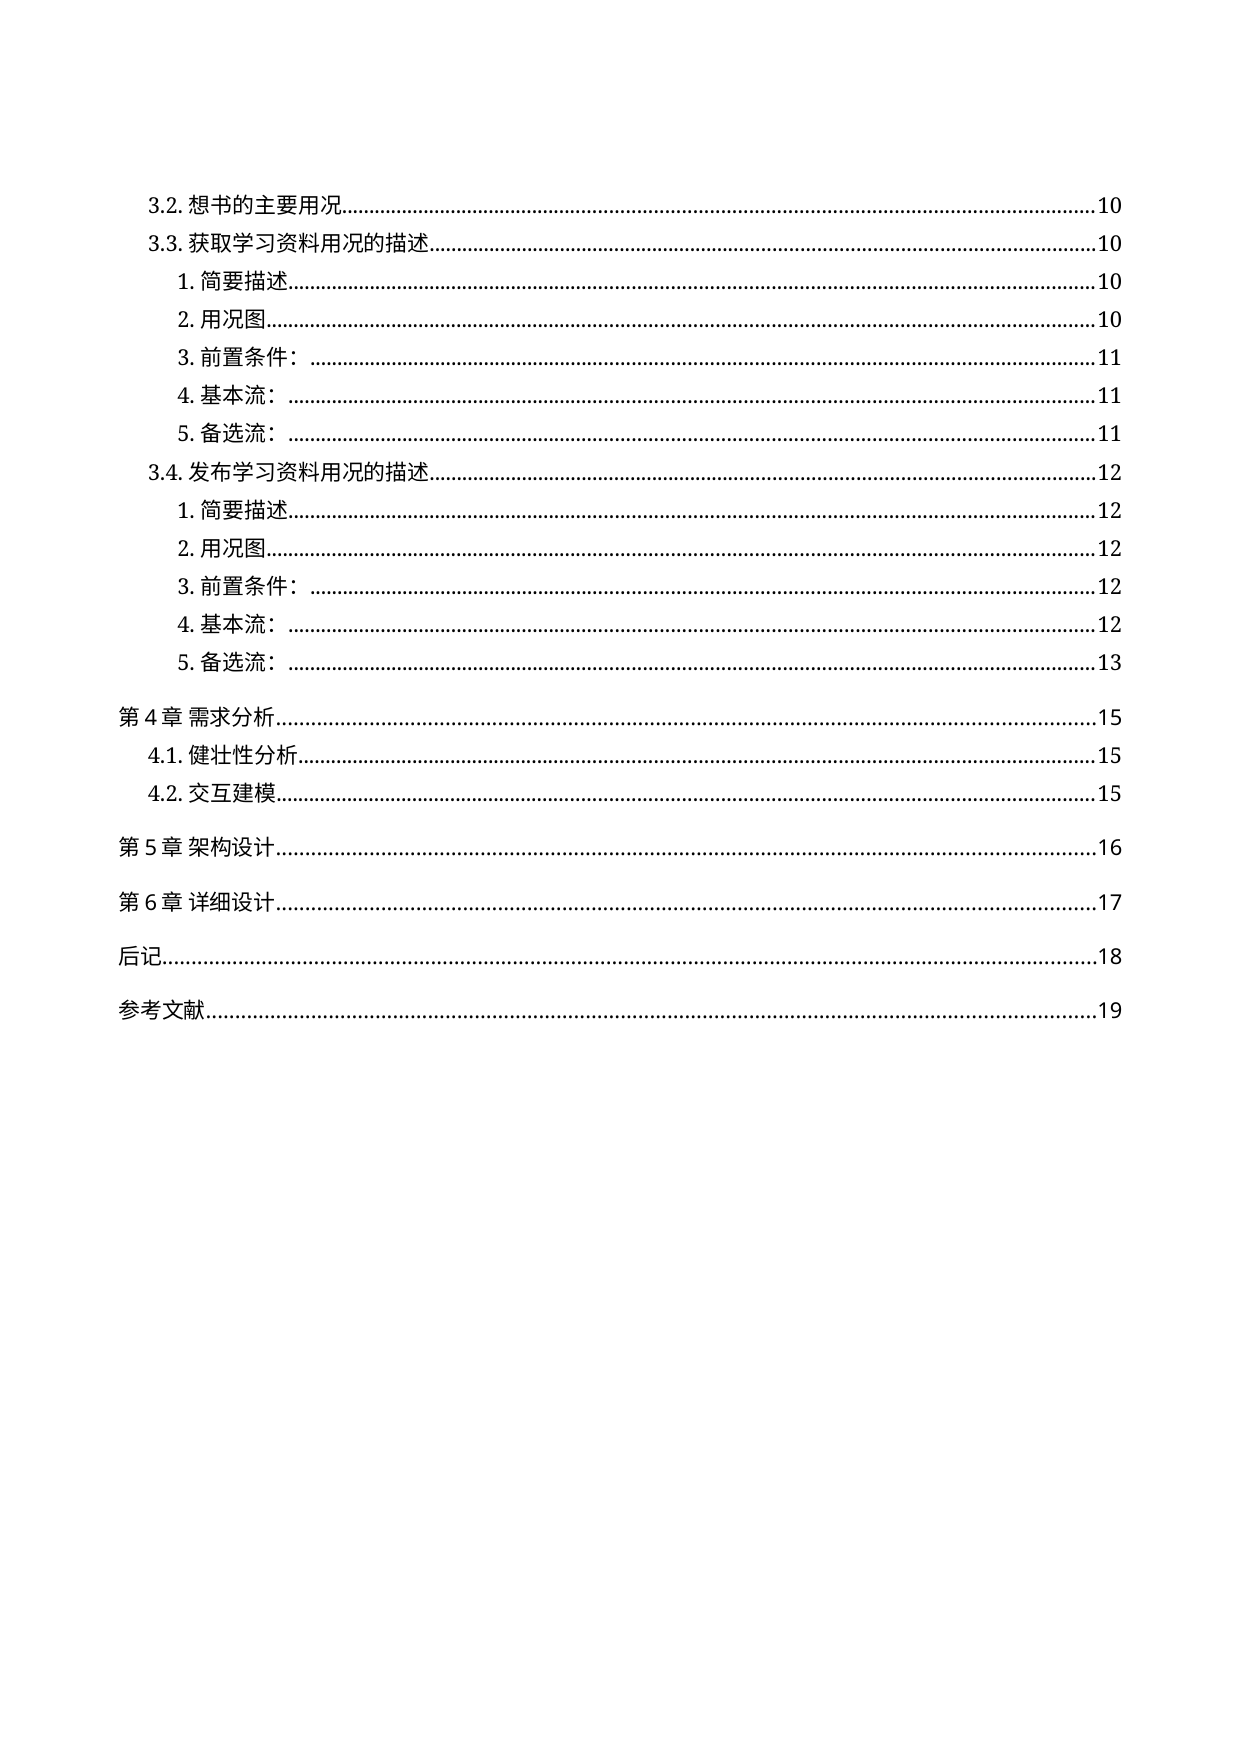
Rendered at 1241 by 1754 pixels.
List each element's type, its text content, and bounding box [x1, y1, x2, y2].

text 4.1. 健壮性分析 15 [148, 738, 1122, 769]
text 参考文献 19 [118, 993, 1122, 1025]
text 4.2. 交互建模 15 [148, 776, 1122, 807]
text 3.4. 发布学习资料用况的描述 12 [148, 454, 1122, 486]
text 4. 基本流： 11 [177, 378, 1122, 410]
text 4. 基本流： 12 [177, 607, 1122, 639]
text 1. 简要描述 10 [177, 264, 1122, 296]
text 后记 18 [118, 939, 1122, 971]
text 5. 备选流： 11 [177, 416, 1122, 448]
text 2. 用况图 12 [177, 531, 1122, 562]
text 第6章 详细设计 17 [118, 884, 1122, 916]
text 第5章 架构设计 16 [118, 830, 1122, 862]
text 3.3. 获取学习资料用况的描述 10 [148, 226, 1122, 257]
text 3. 前置条件： 12 [177, 569, 1122, 601]
text 第4章 需求分析 15 [118, 699, 1122, 731]
text 3. 前置条件： 11 [177, 340, 1122, 372]
text 5. 备选流： 13 [177, 645, 1122, 677]
text 2. 用况图 10 [177, 302, 1122, 334]
text 3.2. 想书的主要用况 10 [148, 188, 1122, 219]
text 1. 简要描述 12 [177, 493, 1122, 524]
